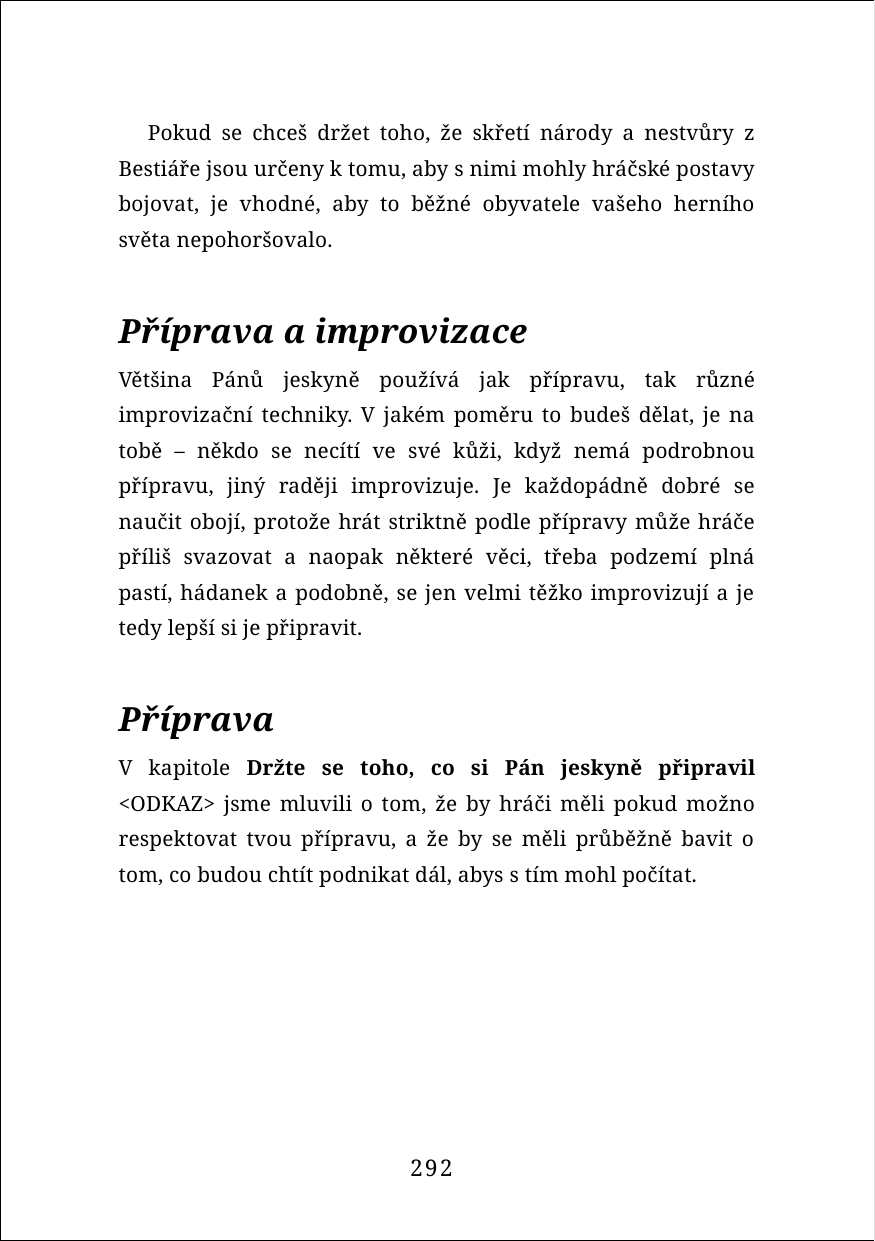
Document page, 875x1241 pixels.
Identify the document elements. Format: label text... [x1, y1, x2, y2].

text Pokud se chceš držet toho, že skřetí národy a nestvůry z Bestiáře jsou určeny k tomu, aby s nimi mohly hráčské postavy bojovat, je vhodné, aby to běžné obyvatele vašeho herního světa nepohoršovalo. [118, 118, 756, 253]
text V kapitole Držte se toho, co si Pán jeskyně připravil <ODKAZ> jsme mluvili o tom, že by hráči měli pokud možno respektovat tvou přípravu, a že by se měli průběžně bavit o tom, co budou chtít podnikat dál, abys s tím mohl počítat. [118, 753, 756, 888]
subtitle Příprava a improvizace [118, 308, 756, 353]
text Většina Pánů jeskyně používá jak přípravu, tak různé improvizační techniky. V jakém poměru to budeš dělat, je na tobě – někdo se necítí ve své kůži, když nemá podrobnou přípravu, jiný raději improvizuje. Je každopádně dobré se naučit obojí, protože hrát striktně podle přípravy může hráče příliš svazovat a naopak některé věci, třeba podzemí plná pastí, hádanek a podobně, se jen velmi těžko improvizují a je tedy lepší si je připravit. [118, 365, 756, 642]
subtitle Příprava [118, 696, 756, 742]
